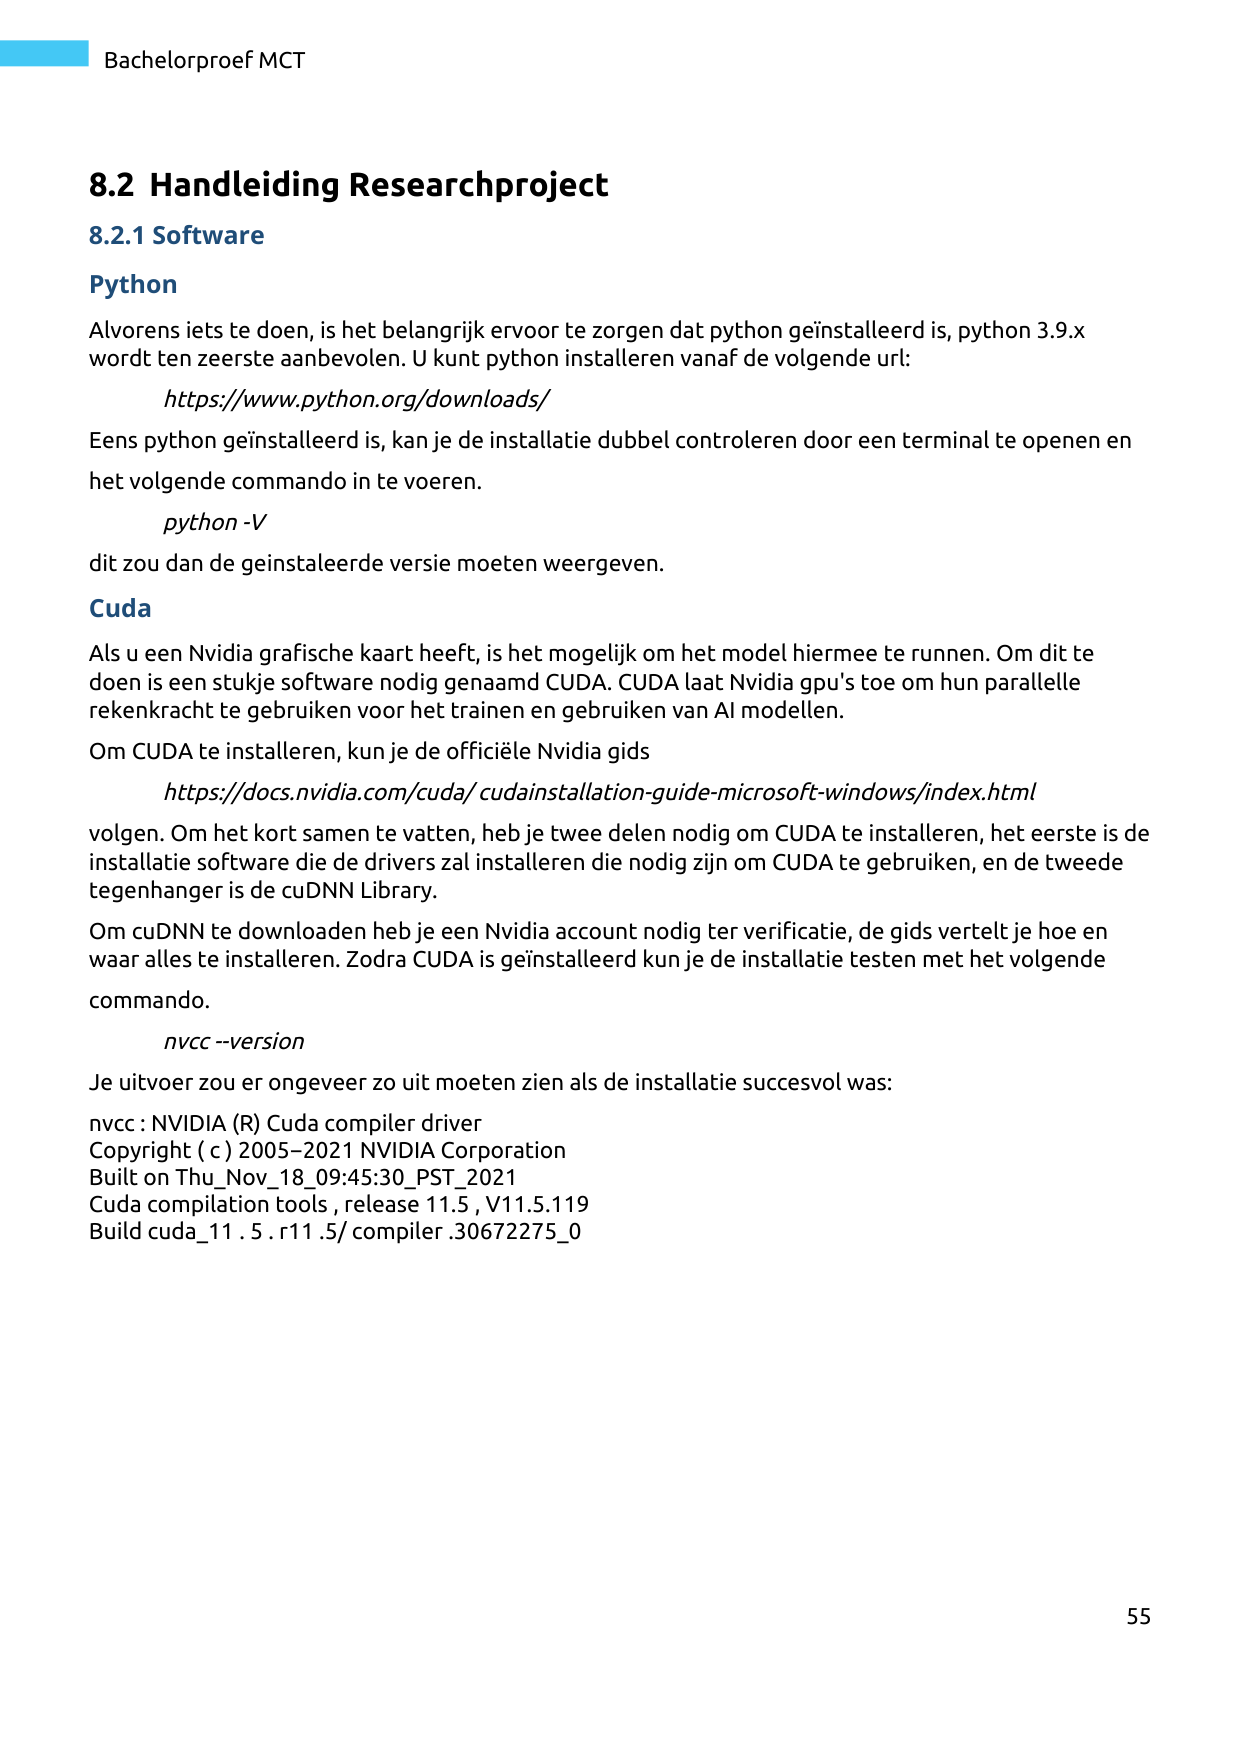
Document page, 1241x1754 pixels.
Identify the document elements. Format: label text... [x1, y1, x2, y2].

subtitle Cuda [89, 591, 1152, 624]
text Alvorens iets te doen, is het belangrijk ervoor te zorgen dat python geïnstalleerd is, python 3.9.x wordt ten zeerste aanbevolen. U kunt python installeren vanaf de volgende url: [89, 316, 1152, 371]
text volgen. Om het kort samen te vatten, heb je twee delen nodig om CUDA te installeren, het eerste is de installatie software die de drivers zal installeren die nodig zijn om CUDA te gebruiken, en de tweede tegenhanger is de cuDNN Library. [89, 819, 1152, 903]
text Je uitvoer zou er ongeveer zo uit moeten zien als de installatie succesvol was: [89, 1068, 1152, 1095]
text Built on Thu_Nov_18_09:45:30_PST_2021 [89, 1163, 1152, 1190]
subtitle Handleiding Researchproject [89, 164, 1152, 202]
subtitle 8.2.1 Software [89, 218, 1152, 252]
text https://docs.nvidia.com/cuda/ cudainstallation-guide-microsoft-windows/index.html [89, 778, 1152, 805]
text Copyright ( c ) 2005−2021 NVIDIA Corporation [89, 1136, 1152, 1163]
text nvcc --version [89, 1028, 1152, 1054]
text Als u een Nvidia grafische kaart heeft, is het mogelijk om het model hiermee te runnen. Om dit te doen is een stukje software nodig genaamd CUDA. CUDA laat Nvidia gpu's toe om hun parallelle rekenkracht te gebruiken voor het trainen en gebruiken van AI modellen. [89, 640, 1152, 723]
subtitle Python [89, 267, 1152, 301]
text dit zou dan de geinstaleerde versie moeten weergeven. [89, 549, 1152, 576]
text commando. [89, 987, 1152, 1013]
text het volgende commando in te voeren. [89, 468, 1152, 494]
text Build cuda_11 . 5 . r11 .5/ compiler .30672275_0 [89, 1217, 1152, 1244]
text Cuda compilation tools , release 11.5 , V11.5.119 [89, 1190, 1152, 1217]
text Om CUDA te installeren, kun je de officiële Nvidia gids [89, 738, 1152, 764]
text Eens python geïnstalleerd is, kan je de installatie dubbel controleren door een terminal te openen en [89, 427, 1152, 453]
text Om cuDNN te downloaden heb je een Nvidia account nodig ter verificatie, de gids vertelt je hoe en waar alles te installeren. Zodra CUDA is geïnstalleerd kun je de installatie testen met het volgende [89, 917, 1152, 972]
text nvcc : NVIDIA (R) Cuda compiler driver [89, 1109, 1152, 1136]
text https://www.python.org/downloads/ [89, 386, 1152, 412]
text python -V [89, 509, 1152, 535]
